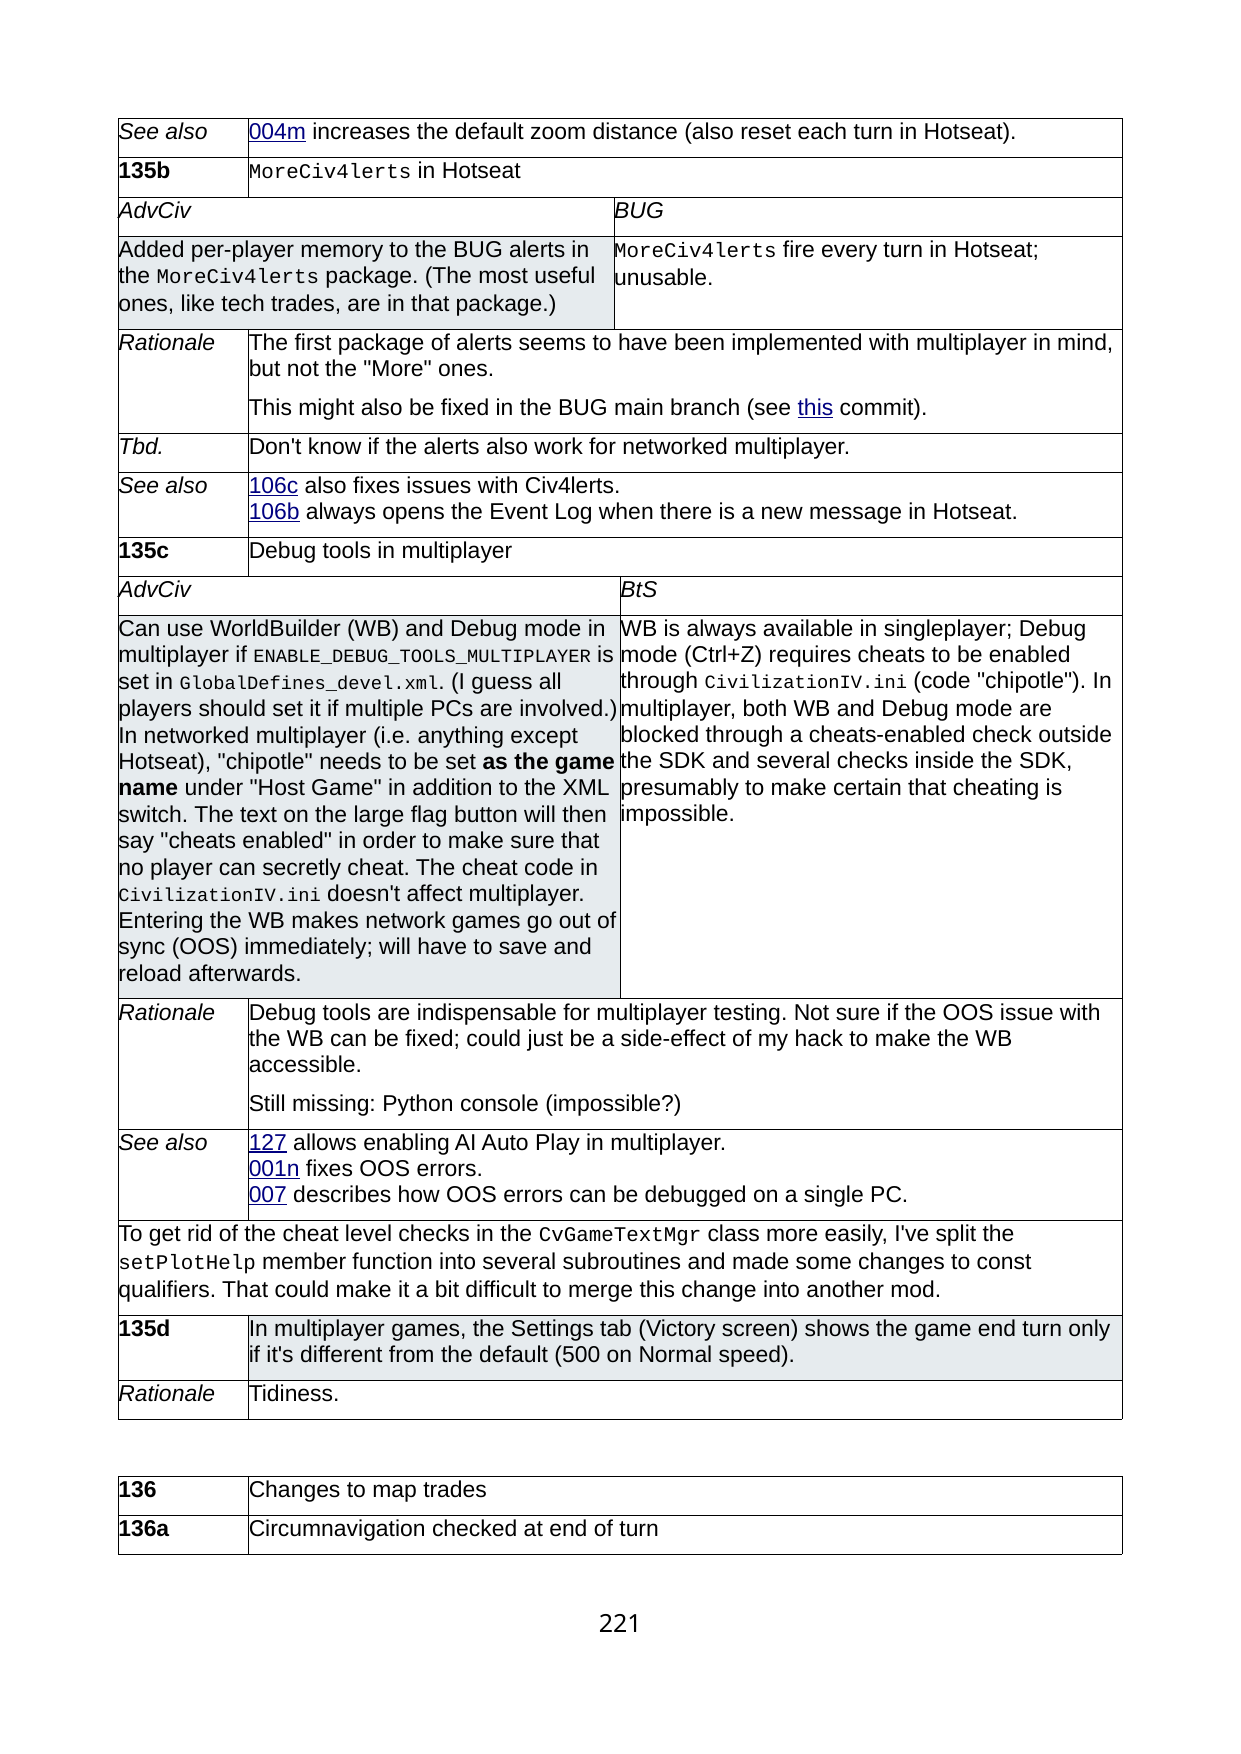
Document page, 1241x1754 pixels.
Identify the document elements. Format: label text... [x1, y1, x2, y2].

table_cell Rationale [119, 1381, 248, 1418]
table_cell MoreCiv4lerts fire every turn in Hotseat; unusable. [615, 237, 1122, 329]
table_cell 004m increases the default zoom distance (also reset each turn in Hotseat). [249, 119, 1122, 157]
table_cell The first package of alerts seems to have been implemented with multiplayer in mind, but not the "More" ones. This might also be fixed in the BUG main branch (see this commit). [249, 330, 1122, 433]
table_cell 136a [119, 1516, 248, 1554]
table_cell Tbd. [119, 434, 248, 472]
table_cell BtS [621, 577, 1122, 615]
table_cell BUG [615, 198, 1122, 236]
table_cell 106c also fixes issues with Civ4lerts. 106b always opens the Event Log when there is a new message in Hotseat. [249, 473, 1122, 537]
table_cell See also [119, 1130, 248, 1220]
table_cell Circumnavigation checked at end of turn [249, 1516, 1122, 1554]
table_cell AdvCiv [119, 577, 620, 615]
table_cell Debug tools in multiplayer [249, 538, 1122, 576]
table_cell 135b [119, 158, 248, 197]
table_cell Rationale [119, 330, 248, 433]
table_cell See also [119, 473, 248, 537]
table_cell To get rid of the cheat level checks in the CvGameTextMgr class more easily, I've split the setPlotHelp member function into several subroutines and made some changes to const qualifiers. That could make it a bit difficult to merge this change into another mod. [119, 1221, 1122, 1314]
table_cell 135c [119, 538, 248, 576]
table_cell Debug tools are indispensable for multiplayer testing. Not sure if the OOS issue with the WB can be fixed; could just be a side-effect of my hack to make the WB accessible. Still missing: Python console (impossible?) [249, 999, 1122, 1129]
table_cell Added per-player memory to the BUG alerts in the MoreCiv4lerts package. (The most useful ones, like tech trades, are in that package.) [119, 237, 614, 329]
table_header 136 [119, 1477, 248, 1515]
table_cell MoreCiv4lerts in Hotseat [249, 158, 1122, 197]
table_cell AdvCiv [119, 198, 614, 236]
table_cell See also [119, 119, 248, 157]
table_cell 127 allows enabling AI Auto Play in multiplayer. 001n fixes OOS errors. 007 describes how OOS errors can be debugged on a single PC. [249, 1130, 1122, 1220]
table_cell Can use WorldBuilder (WB) and Debug mode in multiplayer if ENABLE_DEBUG_TOOLS_MULTIPLAYER is set in GlobalDefines_devel.xml. (I guess all players should set it if multiple PCs are involved.) In networked multiplayer (i.e. anything except Hotseat), "chipotle" needs to be set as the game name under "Host Game" in addition to the XML switch. The text on the large flag button will then say "cheats enabled" in order to make sure that no player can secretly cheat. The cheat code in CivilizationIV.ini doesn't affect multiplayer. Entering the WB makes network games go out of sync (OOS) immediately; will have to save and reload afterwards. [119, 616, 620, 998]
table_cell 135d [119, 1316, 248, 1380]
table_header Changes to map trades [249, 1477, 1122, 1515]
table_cell Rationale [119, 999, 248, 1129]
table_cell WB is always available in singleplayer; Debug mode (Ctrl+Z) requires cheats to be enabled through CivilizationIV.ini (code "chipotle"). In multiplayer, both WB and Debug mode are blocked through a cheats-enabled check outside the SDK and several checks inside the SDK, presumably to make certain that cheating is impossible. [621, 616, 1122, 998]
table_cell In multiplayer games, the Settings tab (Victory screen) shows the game end turn only if it's different from the default (500 on Normal speed). [249, 1316, 1122, 1380]
table_cell Tidiness. [249, 1381, 1122, 1418]
table_cell Don't know if the alerts also work for networked multiplayer. [249, 434, 1122, 472]
